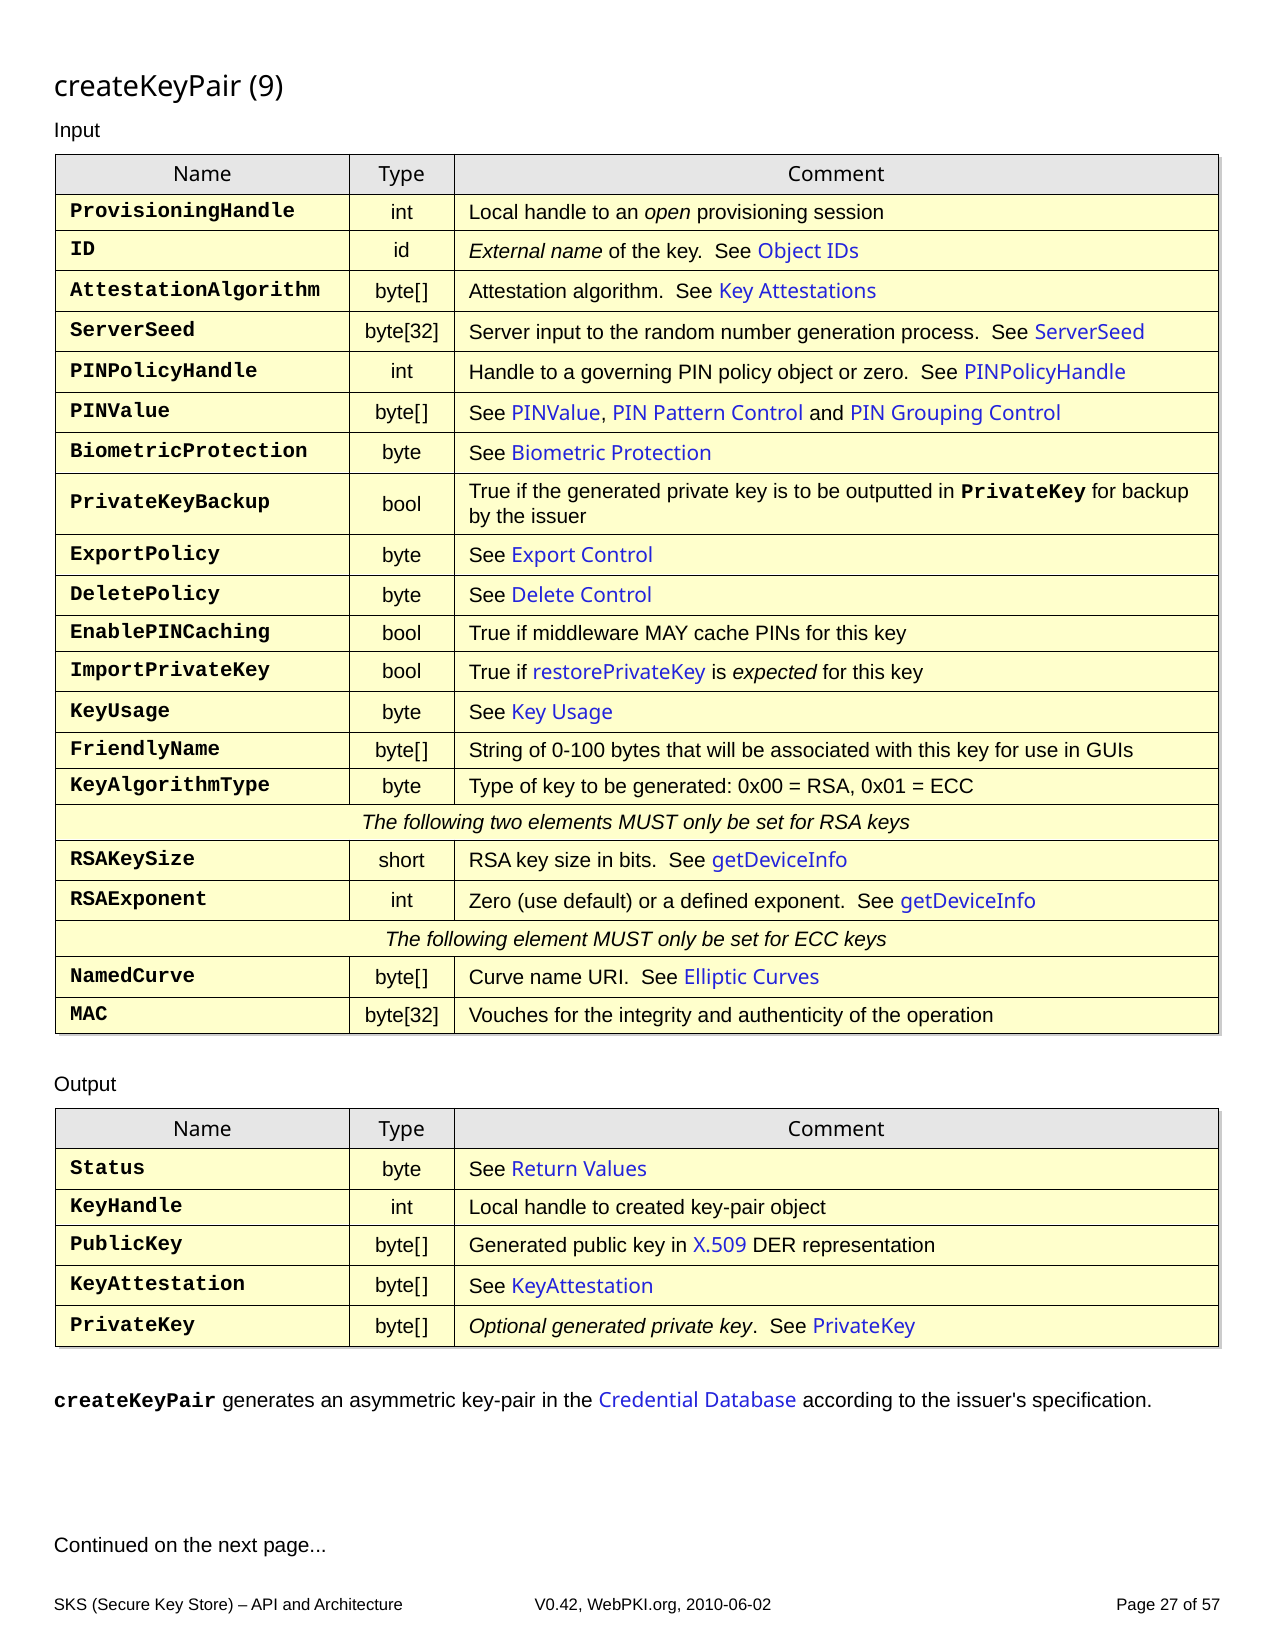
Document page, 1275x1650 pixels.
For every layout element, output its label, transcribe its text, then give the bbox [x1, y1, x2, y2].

table_cell int [350, 352, 454, 392]
table_cell KeyAlgorithmType [56, 769, 349, 804]
table_cell ID [56, 231, 349, 270]
table_header Comment [455, 1109, 1218, 1148]
table_header Comment [455, 155, 1218, 194]
table_cell byte [350, 535, 454, 574]
table_cell Generated public key in X.509 DER representation [455, 1226, 1218, 1265]
table_cell byte [350, 1149, 454, 1189]
table_cell ProvisioningHandle [56, 195, 349, 230]
table_cell Handle to a governing PIN policy object or zero. See PINPolicyHandle [455, 352, 1218, 392]
table_cell See Biometric Protection [455, 433, 1218, 472]
text Input [54, 118, 1221, 142]
table_cell MAC [56, 998, 349, 1033]
table_cell Curve name URI. See Elliptic Curves [455, 957, 1218, 997]
table_cell ExportPolicy [56, 535, 349, 574]
table_cell byte [350, 692, 454, 732]
table_cell int [350, 195, 454, 230]
table_cell See Return Values [455, 1149, 1218, 1189]
table_cell See Export Control [455, 535, 1218, 574]
table_cell byte [350, 433, 454, 472]
table_cell See Delete Control [455, 576, 1218, 615]
table_cell RSA key size in bits. See getDeviceInfo [455, 841, 1218, 880]
table_cell byte⁮[ ] [350, 1266, 454, 1305]
table_cell KeyUsage [56, 692, 349, 732]
table_cell RSAKeySize [56, 841, 349, 880]
table_cell PINPolicyHandle [56, 352, 349, 392]
table_cell byte⁮[ ] [350, 733, 454, 768]
table_cell EnablePINCaching [56, 616, 349, 651]
table_header Type [350, 155, 454, 194]
table_cell PublicKey [56, 1226, 349, 1265]
table_cell Local handle to an open provisioning session [455, 195, 1218, 230]
table_cell String of 0-100 bytes that will be associated with this key for use in GUIs [455, 733, 1218, 768]
table_cell int [350, 1190, 454, 1224]
table_cell AttestationAlgorithm [56, 271, 349, 311]
table_header Name [56, 1109, 349, 1148]
table_cell byte⁮[ ] [350, 393, 454, 432]
table_cell bool [350, 652, 454, 691]
subtitle createKeyPair (9) [54, 66, 1221, 105]
table_cell byte⁮[ ] [350, 1226, 454, 1265]
table_cell KeyHandle [56, 1190, 349, 1224]
table_cell PrivateKeyBackup [56, 474, 349, 534]
table_cell RSAExponent [56, 881, 349, 920]
table_cell The following element MUST only be set for ECC keys [56, 921, 1218, 956]
table_cell byte⁮[ ] [350, 957, 454, 997]
table_cell BiometricProtection [56, 433, 349, 472]
table_cell The following two elements MUST only be set for RSA keys [56, 805, 1218, 839]
table_cell byte⁮[ ] [350, 1306, 454, 1346]
table_cell See KeyAttestation [455, 1266, 1218, 1305]
table_cell Optional generated private key. See PrivateKey [455, 1306, 1218, 1346]
table_cell NamedCurve [56, 957, 349, 997]
text Output [54, 1072, 1221, 1096]
table_cell ImportPrivateKey [56, 652, 349, 691]
table_cell Local handle to created key-pair object [455, 1190, 1218, 1224]
table_cell Status [56, 1149, 349, 1189]
table_cell KeyAttestation [56, 1266, 349, 1305]
table_cell int [350, 881, 454, 920]
table_cell See Key Usage [455, 692, 1218, 732]
table_cell DeletePolicy [56, 576, 349, 615]
table_cell byte⁮[32] [350, 998, 454, 1033]
table_cell byte [350, 769, 454, 804]
table_cell byte⁮[ ] [350, 271, 454, 311]
table_header Type [350, 1109, 454, 1148]
table_cell PrivateKey [56, 1306, 349, 1346]
table_cell PINValue [56, 393, 349, 432]
table_cell True if middleware MAY cache PINs for this key [455, 616, 1218, 651]
table_cell Vouches for the integrity and authenticity of the operation [455, 998, 1218, 1033]
table_cell True if restorePrivateKey is expected for this key [455, 652, 1218, 691]
table_cell True if the generated private key is to be outputted in PrivateKey for backup by the issuer [455, 474, 1218, 534]
table_cell ServerSeed [56, 312, 349, 351]
table_cell External name of the key. See Object IDs [455, 231, 1218, 270]
table_cell bool [350, 616, 454, 651]
table_cell Zero (use default) or a defined exponent. See getDeviceInfo [455, 881, 1218, 920]
table_cell See PINValue, PIN Pattern Control and PIN Grouping Control [455, 393, 1218, 432]
table_cell byte [350, 576, 454, 615]
table_cell byte⁮[32] [350, 312, 454, 351]
table_cell Type of key to be generated: 0x00 = RSA, 0x01 = ECC [455, 769, 1218, 804]
table_header Name [56, 155, 349, 194]
table_cell Server input to the random number generation process. See ServerSeed [455, 312, 1218, 351]
table_cell Attestation algorithm. See Key Attestations [455, 271, 1218, 311]
text createKeyPair generates an asymmetric key-pair in the Credential Database according to the issuer's specification. [54, 1385, 1221, 1414]
table_cell short [350, 841, 454, 880]
text Continued on the next page... [54, 1533, 1221, 1557]
table_cell id [350, 231, 454, 270]
table_cell bool [350, 474, 454, 534]
table_cell FriendlyName [56, 733, 349, 768]
